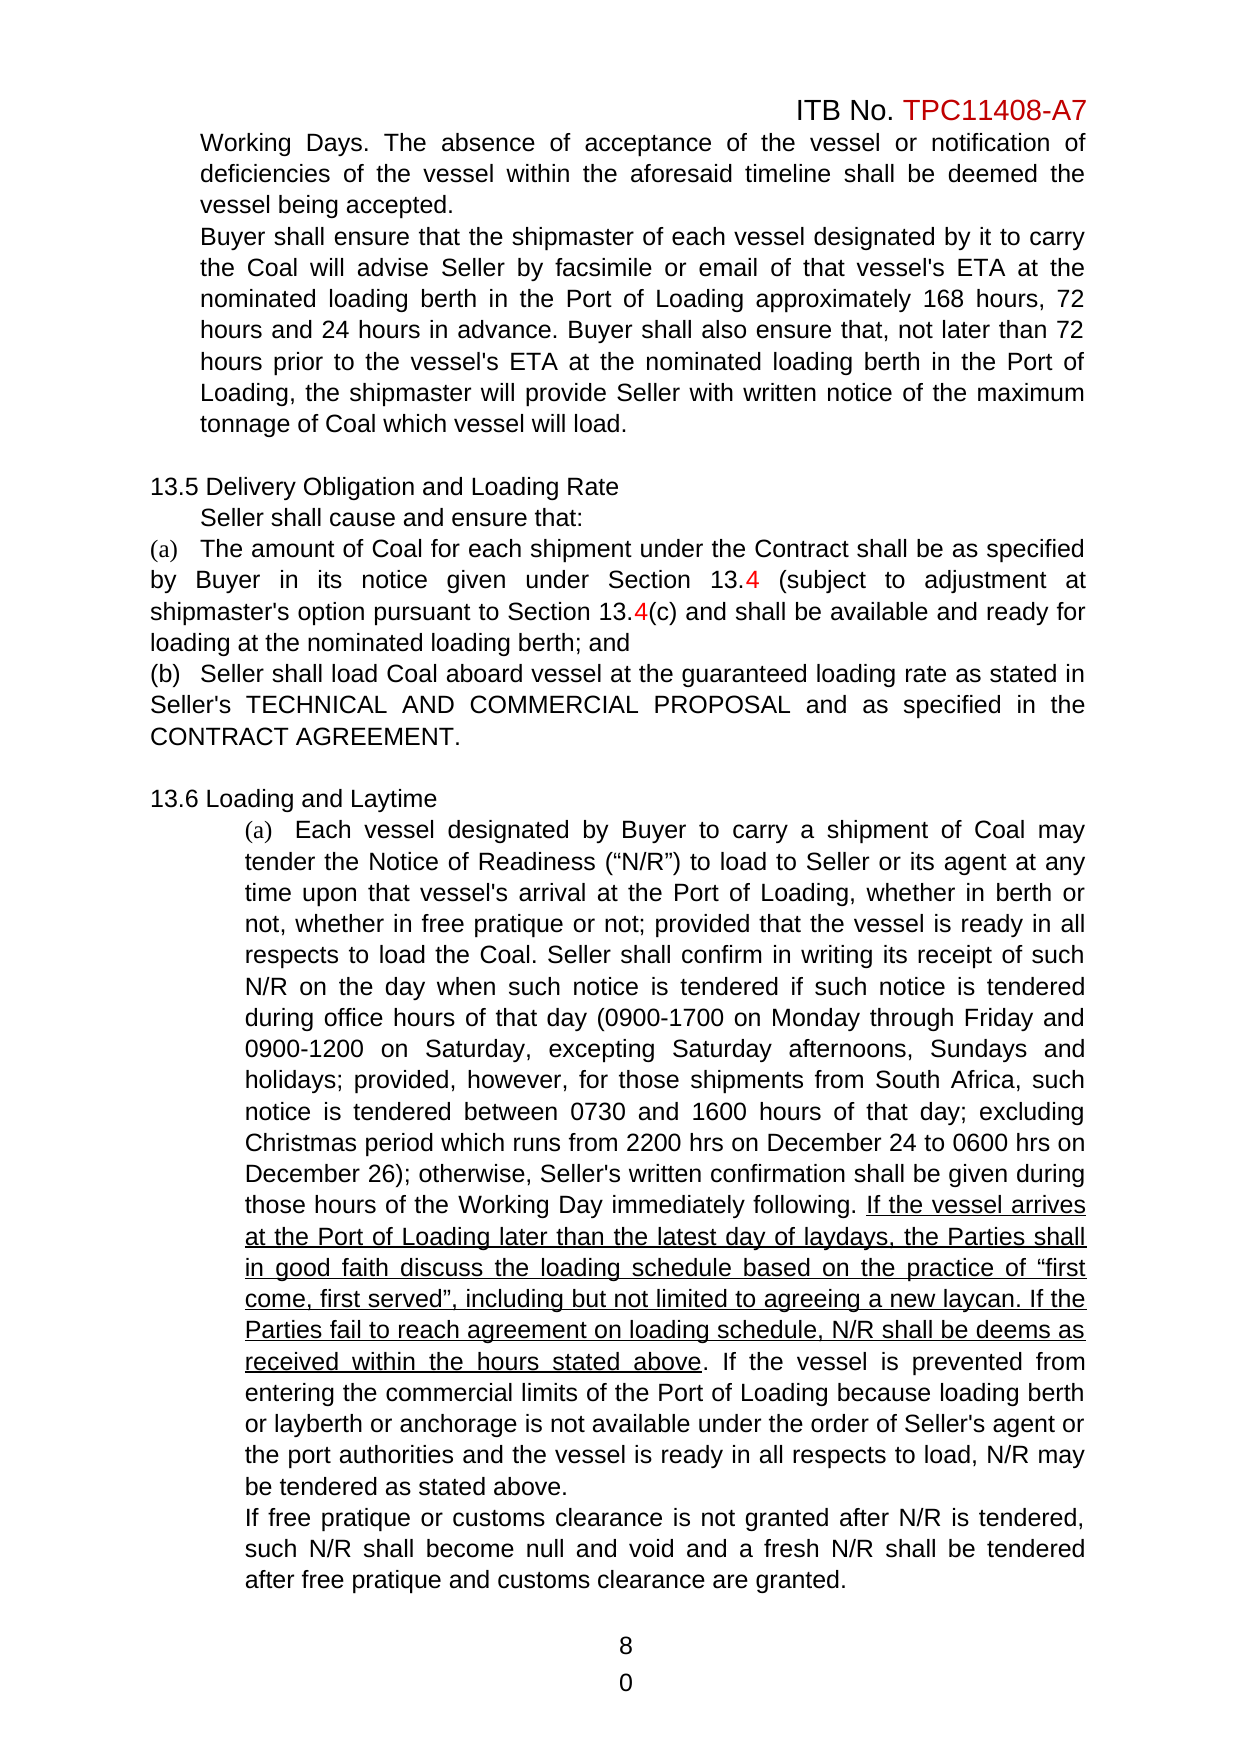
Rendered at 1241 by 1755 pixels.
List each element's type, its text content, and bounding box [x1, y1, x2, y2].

text Seller shall cause and ensure that: [200, 501, 1086, 532]
list in good faith discuss the loading schedule based on the practice of “first [244, 1247, 1087, 1278]
text Buyer shall ensure that the shipmaster of each vessel designated by it to carry the Coal will advise Seller by facsimile or email of that vessel's ETA at the nominated loading berth in the Port of Loading approximately 168 hours, 72 hours and 24 hours in advance. Buyer shall also ensure that, not later than 72 hours prior to the vessel's ETA at the nominated loading berth in the Port of Loading, the shipmaster will provide Seller with written notice of the maximum tonnage of Coal which vessel will load. [200, 220, 1086, 439]
text 13.5 Delivery Obligation and Loading Rate [150, 470, 1086, 501]
list come, first served”, including but not limited to agreeing a new laycan. If the [244, 1279, 1087, 1309]
text If free pratique or customs clearance is not granted after N/R is tendered, such N/R shall become null and void and a fresh N/R shall be tendered after free pratique and customs clearance are granted. [244, 1501, 1087, 1595]
list Seller shall load Coal aboard vessel at the guaranteed loading rate as stated in Seller's TECHNICAL AND COMMERCIAL PROPOSAL and as specified in the CONTRACT AGREEMENT. [150, 657, 1086, 751]
text Working Days. The absence of acceptance of the vessel or notification of deficiencies of the vessel within the aforesaid timeline shall be deemed the vessel being accepted. [200, 126, 1086, 220]
text 13.6 Loading and Laytime [150, 782, 1087, 814]
list The amount of Coal for each shipment under the Contract shall be as specified by Buyer in its notice given under Section 13.4 (subject to adjustment at shipmaster's option pursuant to Section 13.4(c) and shall be available and ready for loading at the nominated loading berth; and [150, 532, 1086, 657]
list Each vessel designated by Buyer to carry a shipment of Coal may tender the Notice of Readiness (“N/R”) to load to Seller or its agent at any time upon that vessel's arrival at the Port of Loading, whether in berth or not, whether in free pratique or not; provided that the vessel is ready in all respects to load the Coal. Seller shall confirm in writing its receipt of such N/R on the day when such notice is tendered if such notice is tendered during office hours of that day (0900-1700 on Monday through Friday and 0900-1200 on Saturday, excepting Saturday afternoons, Sundays and holidays; provided, however, for those shipments from South Africa, such notice is tendered between 0730 and 1600 hours of that day; excluding Christmas period which runs from 2200 hrs on December 24 to 0600 hrs on December 26); otherwise, Seller's written confirmation shall be given during those hours of the Working Day immediately following. If the vessel arrives at the Port of Loading later than the latest day of laydays, the Parties shall [244, 814, 1087, 1246]
list Parties fail to reach agreement on loading schedule, N/R shall be deems as received within the hours stated above. If the vessel is prevented from entering the commercial limits of the Port of Loading because loading berth or layberth or anchorage is not available under the order of Seller's agent or the port authorities and the vessel is ready in all respects to load, N/R may be tendered as stated above. [244, 1310, 1087, 1501]
